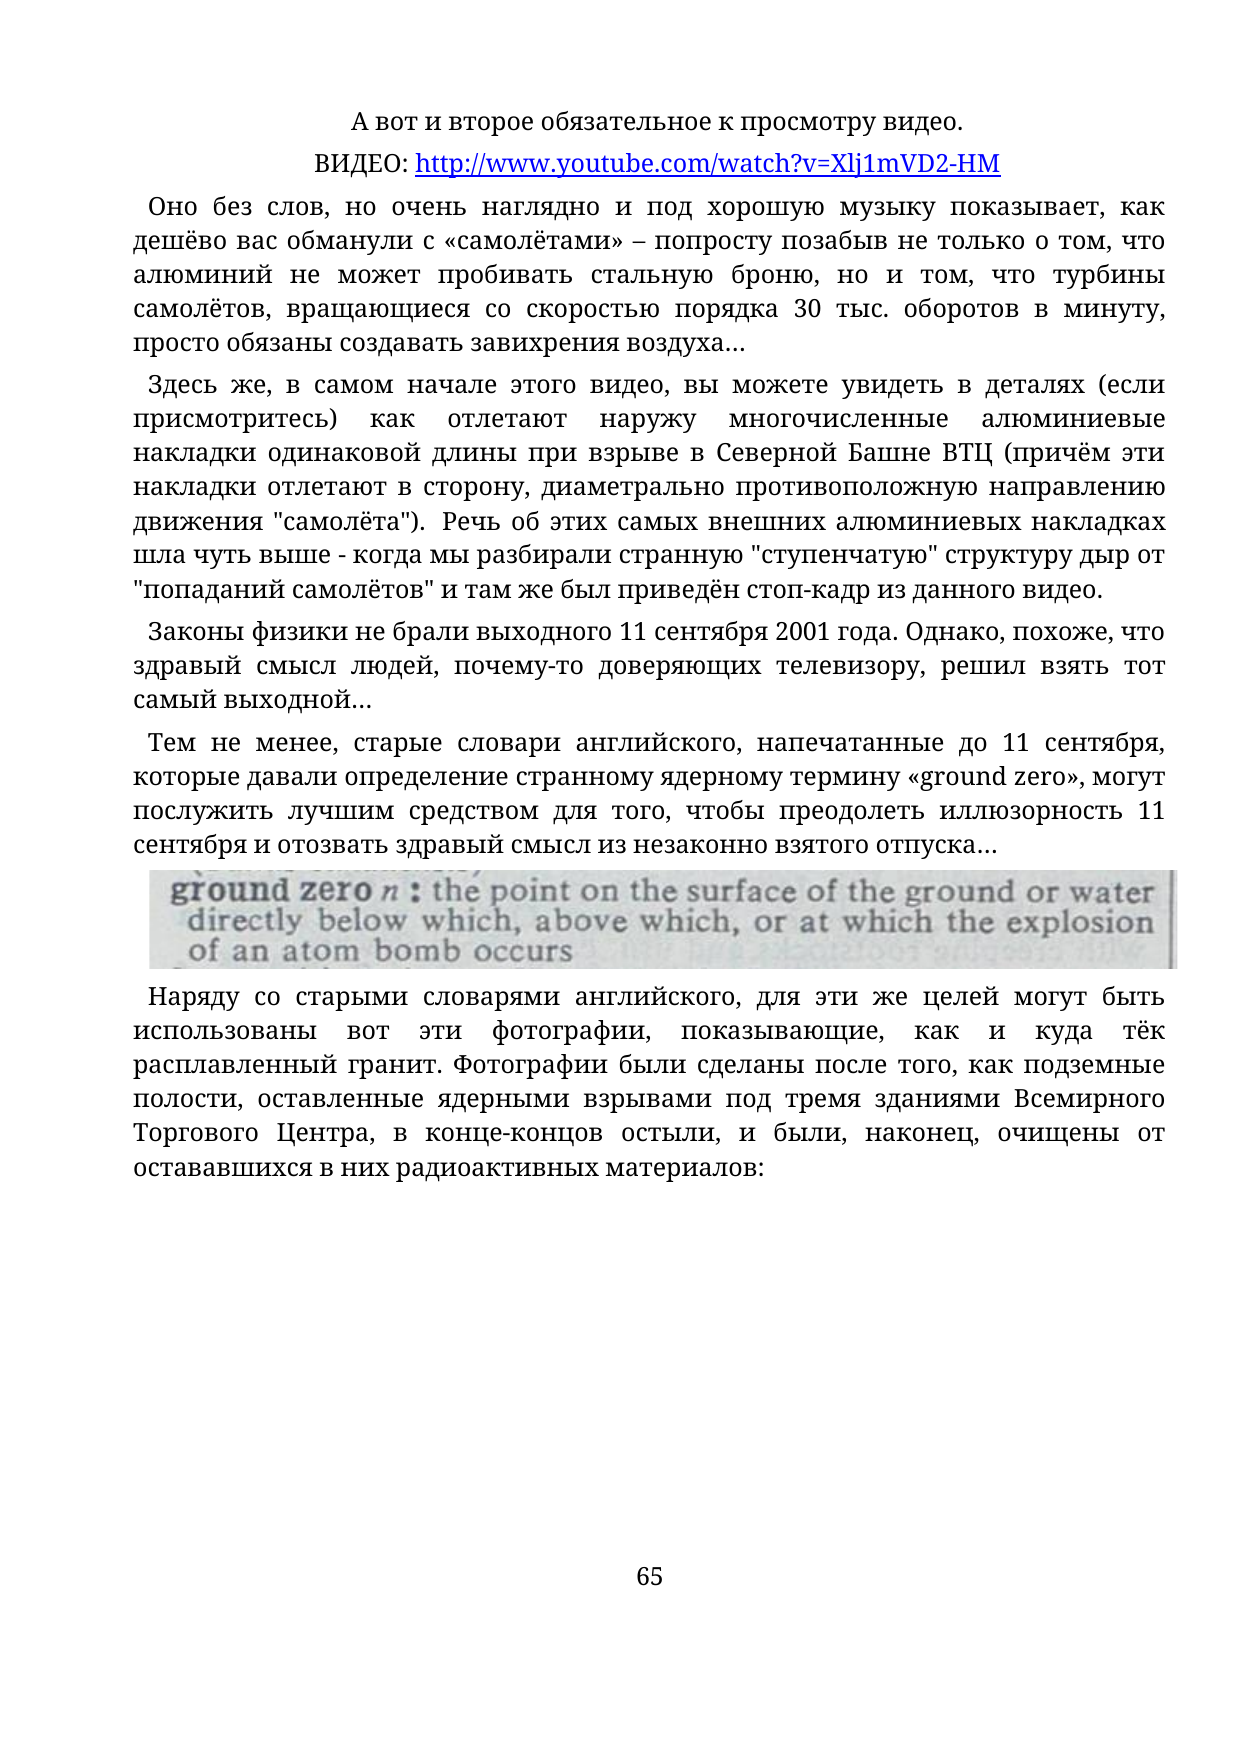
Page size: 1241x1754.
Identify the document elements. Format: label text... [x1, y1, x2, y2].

text А вот и второе обязательное к просмотру видео. [133, 103, 1167, 137]
picture [149, 870, 1178, 969]
text Наряду со старыми словарями английского, для эти же целей могут быть использованы вот эти фотографии, показывающие, как и куда тёк расплавленный гранит. Фотографии были сделаны после того, как подземные полости, оставленные ядерными взрывами под тремя зданиями Всемирного Торгового Центра, в конце-концов остыли, и были, наконец, очищены от остававшихся в них радиоактивных материалов: [133, 979, 1167, 1183]
text Тем не менее, старые словари английского, напечатанные до 11 сентября, которые давали определение странному ядерному термину «ground zero», могут послужить лучшим средством для того, чтобы преодолеть иллюзорность 11 сентября и отозвать здравый смысл из незаконно взятого отпуска… [133, 724, 1167, 860]
text Оно без слов, но очень наглядно и под хорошую музыку показывает, как дешёво вас обманули с «самолётами» – попросту позабыв не только о том, что алюминий не может пробивать стальную броню, но и том, что турбины самолётов, вращающиеся со скоростью порядка 30 тыс. оборотов в минуту, просто обязаны создавать завихрения воздуха… [133, 188, 1167, 358]
text Законы физики не брали выходного 11 сентября 2001 года. Однако, похоже, что здравый смысл людей, почему-то доверяющих телевизору, решил взять тот самый выходной… [133, 614, 1167, 716]
text Здесь же, в самом начале этого видео, вы можете увидеть в деталях (если присмотритесь) как отлетают наружу многочисленные алюминиевые накладки одинаковой длины при взрыве в Северной Башне ВТЦ (причём эти накладки отлетают в сторону, диаметрально противоположную направлению движения "самолёта"). Речь об этих самых внешних алюминиевых накладках шла чуть выше - когда мы разбирали странную "ступенчатую" структуру дыр от "попаданий самолётов" и там же был приведён стоп-кадр из данного видео. [133, 367, 1167, 605]
text ВИДЕО: http://www.youtube.com/watch?v=Xlj1mVD2-HM [133, 146, 1167, 180]
